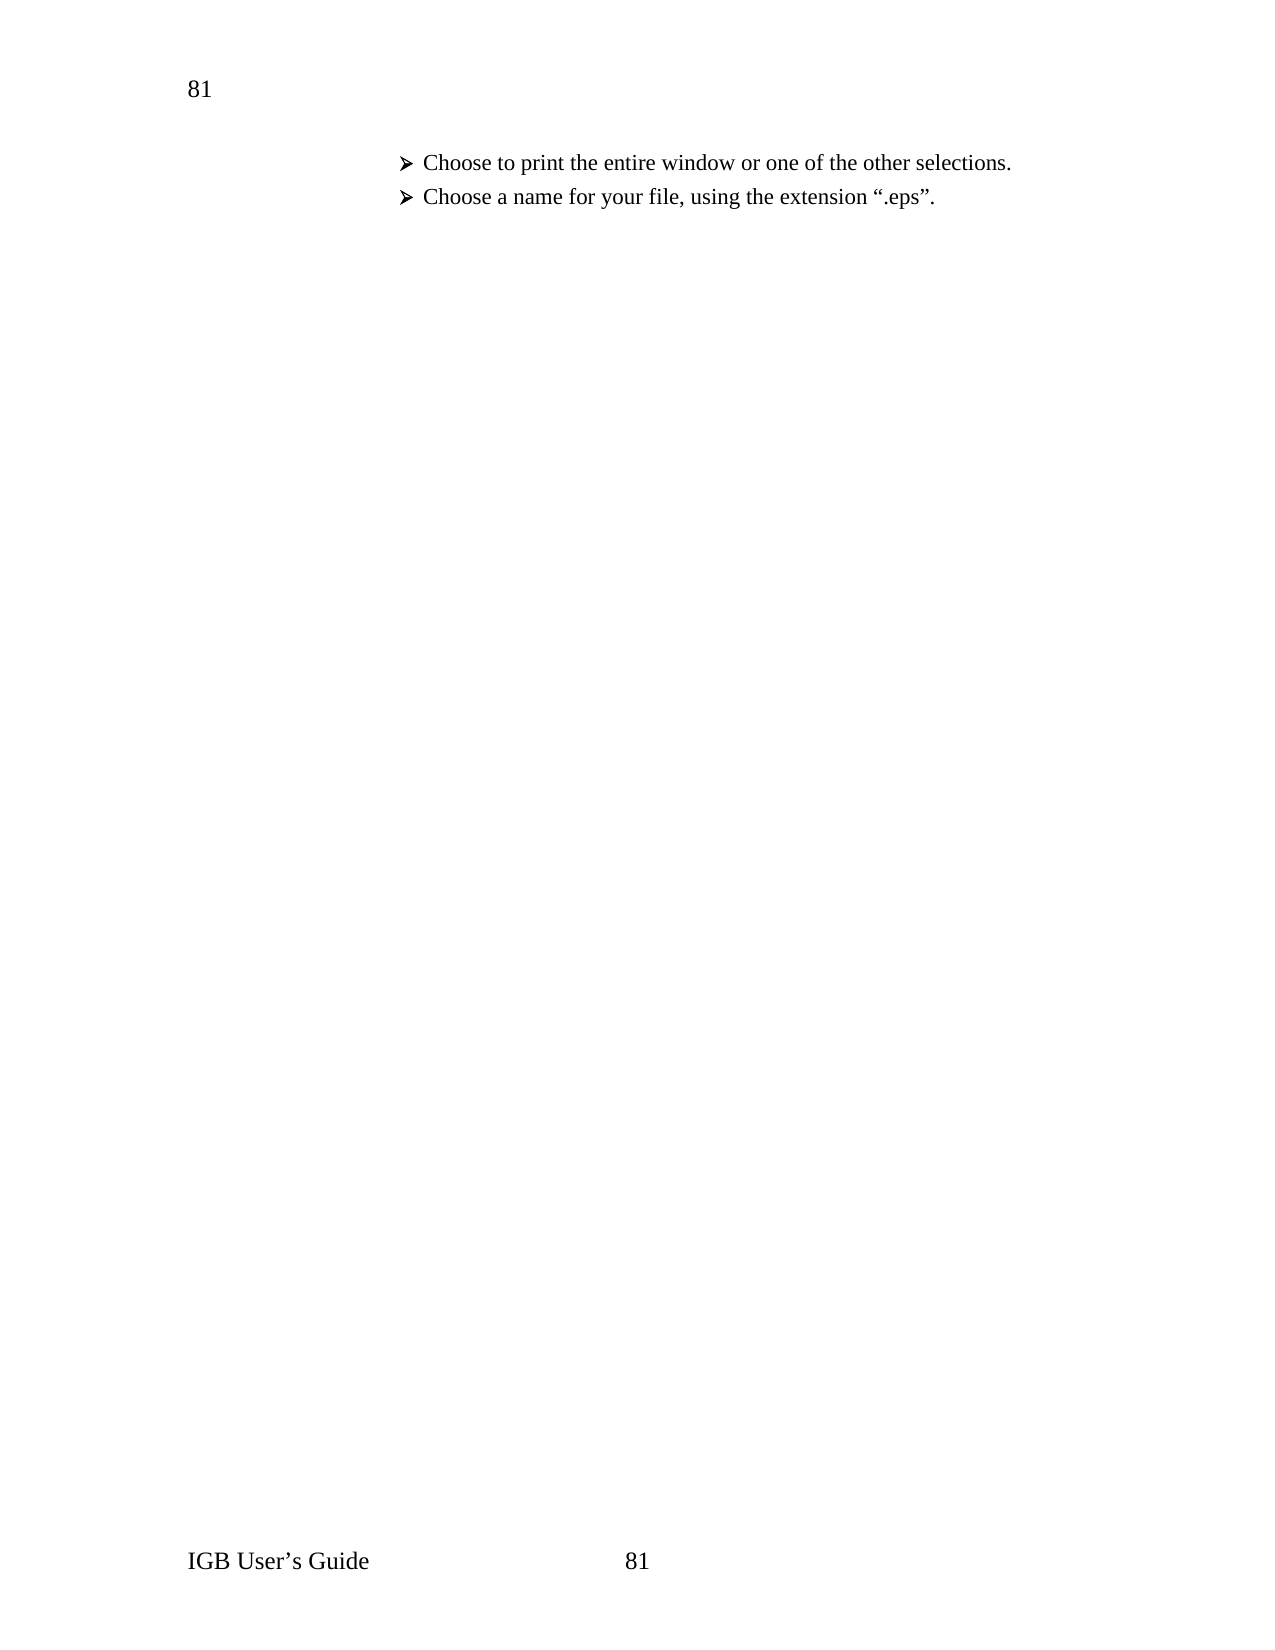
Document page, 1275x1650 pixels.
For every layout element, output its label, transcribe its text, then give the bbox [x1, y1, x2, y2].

list Choose to print the entire window or one of the other selections. [399, 150, 1087, 175]
list Choose a name for your file, using the extension “.eps”. [399, 184, 1087, 209]
